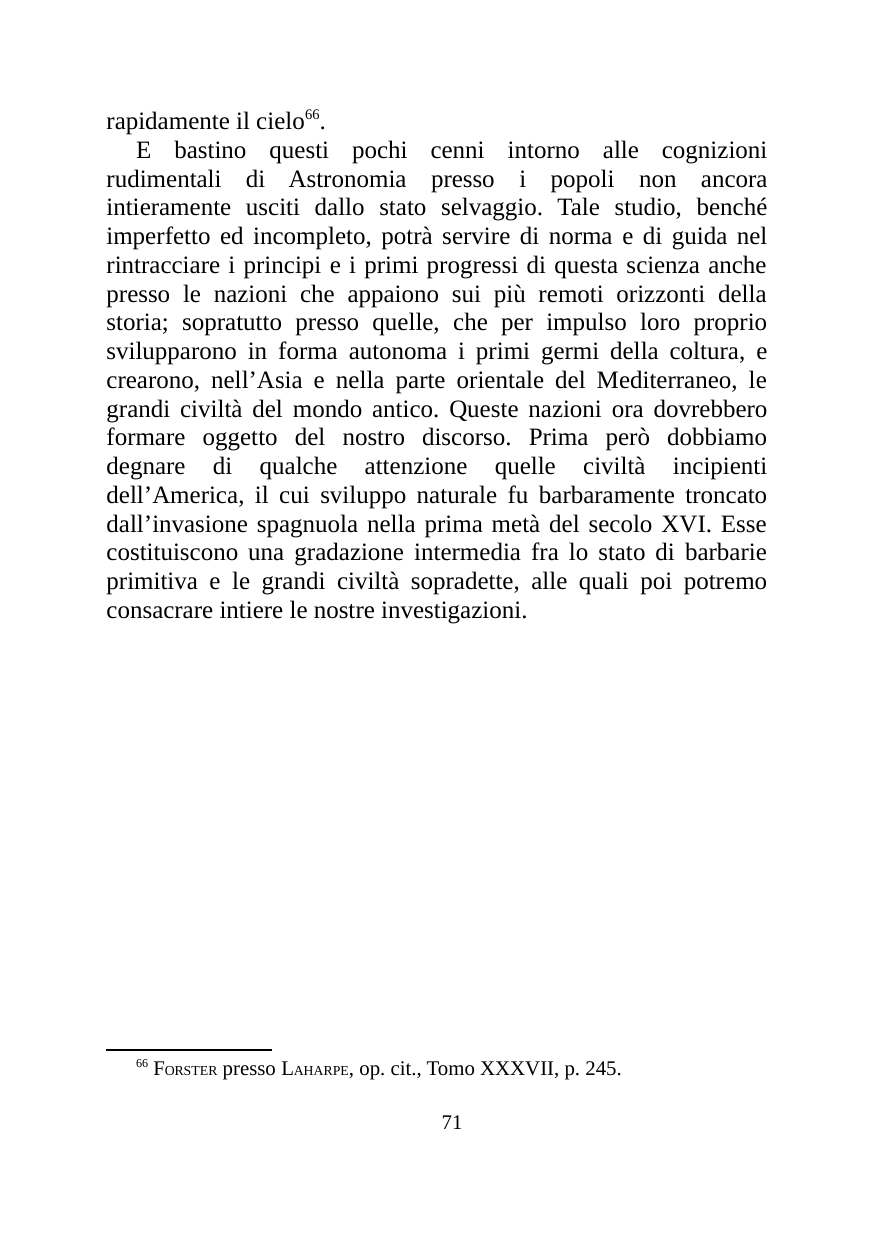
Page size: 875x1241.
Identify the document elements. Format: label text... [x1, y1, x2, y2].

text rapidamente il cielo. [106, 106, 768, 135]
text Forster presso Laharpe, op. cit., Tomo XXXVII, p. 245. [106, 1056, 768, 1080]
text E bastino questi pochi cenni intorno alle cognizioni rudimentali di Astronomia presso i popoli non ancora intieramente usciti dallo stato selvaggio. Tale studio, benché imperfetto ed incompleto, potrà servire di norma e di guida nel rintracciare i principi e i primi progressi di questa scienza anche presso le nazioni che appaiono sui più remoti orizzonti della storia; sopratutto presso quelle, che per impulso loro proprio svilupparono in forma autonoma i primi germi della coltura, e crearono, nell’Asia e nella parte orientale del Mediterraneo, le grandi civiltà del mondo antico. Queste nazioni ora dovrebbero formare oggetto del nostro discorso. Prima però dobbiamo degnare di qualche attenzione quelle civiltà incipienti dell’America, il cui sviluppo naturale fu barbaramente troncato dall’invasione spagnuola nella prima metà del secolo XVI. Esse costituiscono una gradazione intermedia fra lo stato di barbarie primitiva e le grandi civiltà sopradette, alle quali poi potremo consacrare intiere le nostre investigazioni. [106, 135, 768, 624]
